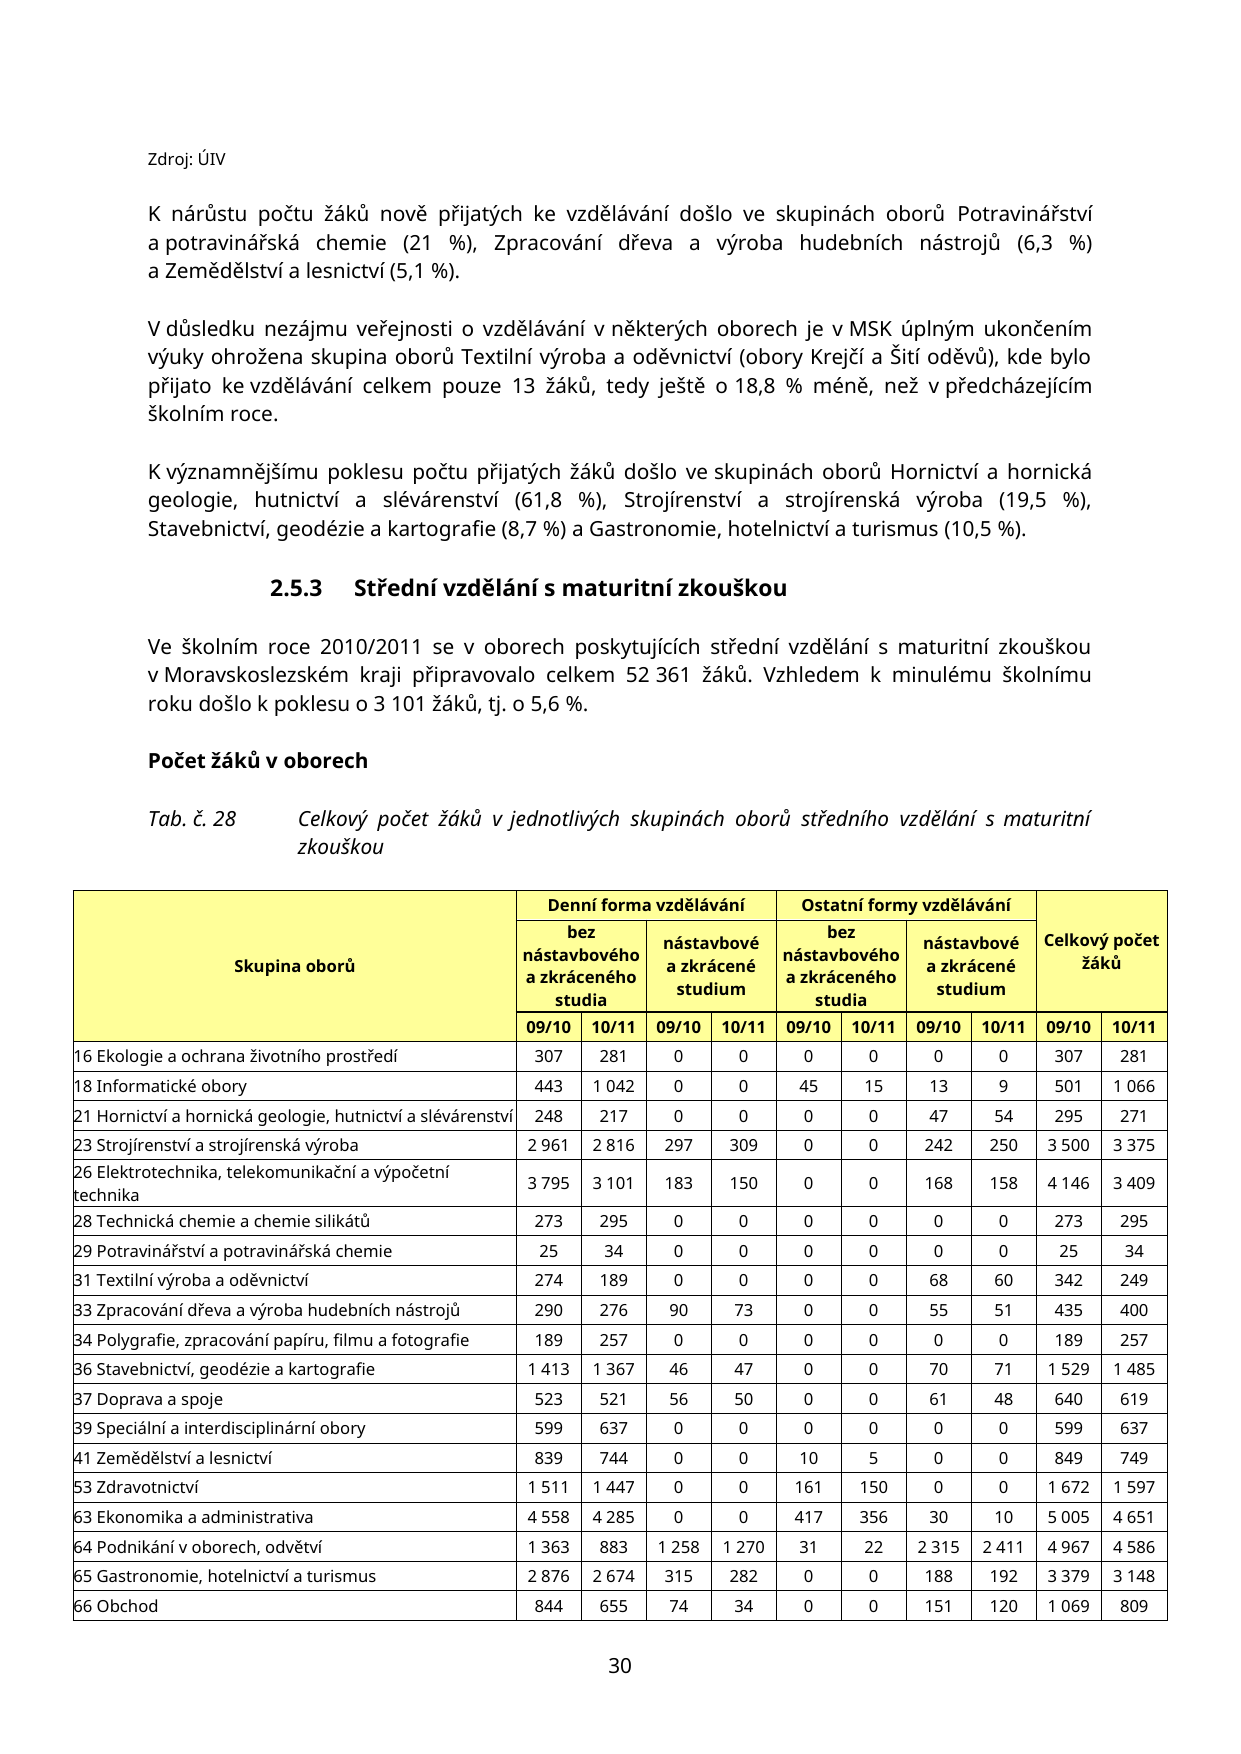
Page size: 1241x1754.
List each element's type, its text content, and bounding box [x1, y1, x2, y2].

table_cell 0 [647, 1101, 711, 1130]
table_cell bez nástavbového a zkráceného studia [517, 921, 646, 1011]
table_cell 55 [907, 1296, 971, 1324]
table_cell 28 Technická chemie a chemie silikátů [74, 1207, 516, 1235]
table_cell 0 [972, 1473, 1036, 1502]
text K významnějšímu poklesu počtu přijatých žáků došlo ve skupinách oborů Hornictví a hornická geologie, hutnictví a slévárenství (61,8 %), Strojírenství a strojírenská výroba (19,5 %), Stavebnictví, geodézie a kartografie (8,7 %) a Gastronomie, hotelnictví a turismus (10,5 %). [148, 457, 1092, 542]
table_cell 501 [1037, 1072, 1101, 1100]
table_cell 257 [582, 1325, 646, 1354]
table_cell 297 [647, 1131, 711, 1159]
table_cell 0 [907, 1414, 971, 1442]
table_cell 2 315 [907, 1532, 971, 1561]
table_cell 0 [777, 1296, 841, 1324]
table_cell 0 [712, 1101, 776, 1130]
table_cell 0 [842, 1296, 906, 1324]
table_cell 0 [777, 1266, 841, 1294]
table_cell 1 042 [582, 1072, 646, 1100]
table_cell 2 876 [517, 1562, 581, 1590]
table_cell 0 [972, 1414, 1036, 1442]
table_cell 290 [517, 1296, 581, 1324]
table_cell 161 [777, 1473, 841, 1502]
table_cell 189 [582, 1266, 646, 1294]
table_cell 0 [842, 1131, 906, 1159]
table_cell 34 Polygrafie, zpracování papíru, filmu a fotografie [74, 1325, 516, 1354]
table_cell 168 [907, 1160, 971, 1206]
table_cell 66 Obchod [74, 1591, 516, 1620]
table_cell bez nástavbového a zkráceného studia [777, 921, 906, 1011]
table_cell 09/10 [647, 1013, 711, 1041]
table_cell 10/11 [582, 1013, 646, 1041]
table_cell 60 [972, 1266, 1036, 1294]
list Celkový počet žáků v jednotlivých skupinách oborů středního vzdělání s maturitní zkouškou [148, 804, 1092, 861]
table_cell 1 270 [712, 1532, 776, 1561]
table_cell 71 [972, 1355, 1036, 1383]
table_cell 10 [972, 1503, 1036, 1531]
table_cell 1 066 [1102, 1072, 1167, 1100]
subtitle Střední vzdělání s maturitní zkouškou [270, 571, 1092, 603]
table_cell 307 [517, 1042, 581, 1071]
table_cell 271 [1102, 1101, 1167, 1130]
table_cell 217 [582, 1101, 646, 1130]
table_cell 0 [647, 1325, 711, 1354]
table_cell 242 [907, 1131, 971, 1159]
table_cell 0 [842, 1414, 906, 1442]
table_cell 295 [582, 1207, 646, 1235]
table_cell 1 363 [517, 1532, 581, 1561]
table_cell 0 [842, 1266, 906, 1294]
table_cell 3 500 [1037, 1131, 1101, 1159]
table_cell 31 [777, 1532, 841, 1561]
table_cell 10/11 [842, 1013, 906, 1041]
table_cell 0 [647, 1473, 711, 1502]
table_cell 50 [712, 1384, 776, 1413]
text Ve školním roce 2010/2011 se v oborech poskytujících střední vzdělání s maturitní zkouškou v Moravskoslezském kraji připravovalo celkem 52 361 žáků. Vzhledem k minulému školnímu roku došlo k poklesu o 3 101 žáků, tj. o 5,6 %. [148, 632, 1092, 717]
table_cell 2 674 [582, 1562, 646, 1590]
table_cell 1 511 [517, 1473, 581, 1502]
table_cell 10/11 [1102, 1013, 1167, 1041]
table_cell 0 [647, 1503, 711, 1531]
table_cell 248 [517, 1101, 581, 1130]
table_cell 0 [777, 1562, 841, 1590]
text Zdroj: ÚIV [148, 148, 1092, 170]
table_cell 22 [842, 1532, 906, 1561]
text V důsledku nezájmu veřejnosti o vzdělávání v některých oborech je v MSK úplným ukončením výuky ohrožena skupina oborů Textilní výroba a oděvnictví (obory Krejčí a Šití oděvů), kde bylo přijato ke vzdělávání celkem pouze 13 žáků, tedy ještě o 18,8 % méně, než v předcházejícím školním roce. [148, 314, 1092, 428]
table_cell 295 [1102, 1207, 1167, 1235]
table_cell 26 Elektrotechnika, telekomunikační a výpočetní technika [74, 1160, 516, 1206]
table_cell 281 [582, 1042, 646, 1071]
table_cell 54 [972, 1101, 1036, 1130]
table_cell 257 [1102, 1325, 1167, 1354]
table_cell 2 961 [517, 1131, 581, 1159]
table_cell 521 [582, 1384, 646, 1413]
table_cell 356 [842, 1503, 906, 1531]
table_cell 183 [647, 1160, 711, 1206]
table_cell 0 [647, 1207, 711, 1235]
text Počet žáků v oborech [148, 746, 1092, 775]
table_cell 2 816 [582, 1131, 646, 1159]
table_cell 3 148 [1102, 1562, 1167, 1590]
table_cell 0 [777, 1414, 841, 1442]
table_cell 744 [582, 1444, 646, 1472]
table_cell 0 [907, 1042, 971, 1071]
table_cell 4 967 [1037, 1532, 1101, 1561]
table_cell 4 558 [517, 1503, 581, 1531]
table_cell 189 [1037, 1325, 1101, 1354]
table_cell 849 [1037, 1444, 1101, 1472]
table_cell 61 [907, 1384, 971, 1413]
table_header Skupina oborů [74, 891, 516, 1041]
table_cell 5 005 [1037, 1503, 1101, 1531]
table_cell 0 [842, 1355, 906, 1383]
table_cell 0 [777, 1591, 841, 1620]
table_cell 250 [972, 1131, 1036, 1159]
table_cell 249 [1102, 1266, 1167, 1294]
table_cell 45 [777, 1072, 841, 1100]
table_cell 655 [582, 1591, 646, 1620]
table_cell 46 [647, 1355, 711, 1383]
table_cell 56 [647, 1384, 711, 1413]
table_cell 0 [712, 1266, 776, 1294]
table_cell 158 [972, 1160, 1036, 1206]
table_cell 18 Informatické obory [74, 1072, 516, 1100]
table_cell 10/11 [972, 1013, 1036, 1041]
table_cell 599 [1037, 1414, 1101, 1442]
table_cell 809 [1102, 1591, 1167, 1620]
table_cell 0 [842, 1384, 906, 1413]
table_cell 0 [842, 1562, 906, 1590]
table_cell 3 375 [1102, 1131, 1167, 1159]
table_cell 48 [972, 1384, 1036, 1413]
table_cell 281 [1102, 1042, 1167, 1071]
table_cell 274 [517, 1266, 581, 1294]
table_cell 309 [712, 1131, 776, 1159]
table_cell 25 [1037, 1236, 1101, 1265]
table_cell 0 [842, 1591, 906, 1620]
table_cell 273 [517, 1207, 581, 1235]
table_cell 0 [647, 1042, 711, 1071]
table_cell 295 [1037, 1101, 1101, 1130]
table_cell 47 [907, 1101, 971, 1130]
table_cell 09/10 [907, 1013, 971, 1041]
table_cell 619 [1102, 1384, 1167, 1413]
table_cell 443 [517, 1072, 581, 1100]
table_cell nástavbové a zkrácené studium [647, 921, 776, 1011]
table_cell 282 [712, 1562, 776, 1590]
table_cell 0 [712, 1072, 776, 1100]
table_cell 29 Potravinářství a potravinářská chemie [74, 1236, 516, 1265]
table_cell 0 [777, 1131, 841, 1159]
table_cell 0 [777, 1236, 841, 1265]
table_cell 73 [712, 1296, 776, 1324]
table_cell 637 [582, 1414, 646, 1442]
table_cell 53 Zdravotnictví [74, 1473, 516, 1502]
table_cell 0 [907, 1473, 971, 1502]
table_cell 47 [712, 1355, 776, 1383]
table_cell 0 [647, 1266, 711, 1294]
table_cell 23 Strojírenství a strojírenská výroba [74, 1131, 516, 1159]
table_cell 150 [842, 1473, 906, 1502]
table_cell 3 379 [1037, 1562, 1101, 1590]
table_cell 13 [907, 1072, 971, 1100]
text K nárůstu počtu žáků nově přijatých ke vzdělávání došlo ve skupinách oborů Potravinářství a potravinářská chemie (21 %), Zpracování dřeva a výroba hudebních nástrojů (6,3 %) a Zemědělství a lesnictví (5,1 %). [148, 199, 1092, 285]
table_cell 188 [907, 1562, 971, 1590]
table_cell 3 409 [1102, 1160, 1167, 1206]
table_cell 25 [517, 1236, 581, 1265]
table_header Celkový počet žáků [1037, 891, 1167, 1011]
table_cell 400 [1102, 1296, 1167, 1324]
table_cell 0 [842, 1325, 906, 1354]
table_cell 0 [777, 1355, 841, 1383]
table_cell 0 [907, 1325, 971, 1354]
table_cell 315 [647, 1562, 711, 1590]
table_cell 34 [1102, 1236, 1167, 1265]
table_cell 342 [1037, 1266, 1101, 1294]
table_cell 151 [907, 1591, 971, 1620]
table_cell 68 [907, 1266, 971, 1294]
table_cell 64 Podnikání v oborech, odvětví [74, 1532, 516, 1561]
table_cell 435 [1037, 1296, 1101, 1324]
table_cell nástavbové a zkrácené studium [907, 921, 1036, 1011]
table_cell 1 672 [1037, 1473, 1101, 1502]
table_cell 0 [842, 1160, 906, 1206]
table_cell 4 651 [1102, 1503, 1167, 1531]
table_cell 0 [647, 1072, 711, 1100]
table_cell 839 [517, 1444, 581, 1472]
table_cell 1 529 [1037, 1355, 1101, 1383]
table_cell 0 [972, 1236, 1036, 1265]
table_cell 0 [972, 1325, 1036, 1354]
table_cell 273 [1037, 1207, 1101, 1235]
table_cell 36 Stavebnictví, geodézie a kartografie [74, 1355, 516, 1383]
table_cell 0 [842, 1207, 906, 1235]
table_cell 0 [712, 1236, 776, 1265]
table_cell 16 Ekologie a ochrana životního prostředí [74, 1042, 516, 1071]
table_cell 3 101 [582, 1160, 646, 1206]
table_cell 2 411 [972, 1532, 1036, 1561]
table_cell 21 Hornictví a hornická geologie, hutnictví a slévárenství [74, 1101, 516, 1130]
table_cell 1 413 [517, 1355, 581, 1383]
table_cell 0 [712, 1207, 776, 1235]
table_header Denní forma vzdělávání [517, 891, 776, 919]
table_cell 51 [972, 1296, 1036, 1324]
table_header Ostatní formy vzdělávání [777, 891, 1036, 919]
table_cell 307 [1037, 1042, 1101, 1071]
table_cell 0 [712, 1414, 776, 1442]
table_cell 0 [907, 1236, 971, 1265]
table_cell 192 [972, 1562, 1036, 1590]
table_cell 9 [972, 1072, 1036, 1100]
table_cell 0 [907, 1444, 971, 1472]
table_cell 1 597 [1102, 1473, 1167, 1502]
table_cell 1 485 [1102, 1355, 1167, 1383]
table_cell 0 [712, 1503, 776, 1531]
table_cell 883 [582, 1532, 646, 1561]
table_cell 33 Zpracování dřeva a výroba hudebních nástrojů [74, 1296, 516, 1324]
table_cell 09/10 [777, 1013, 841, 1041]
table_cell 0 [712, 1444, 776, 1472]
table_cell 4 146 [1037, 1160, 1101, 1206]
table_cell 10/11 [712, 1013, 776, 1041]
table_cell 0 [842, 1101, 906, 1130]
table_cell 0 [842, 1236, 906, 1265]
table_cell 0 [777, 1160, 841, 1206]
table_cell 0 [907, 1207, 971, 1235]
table_cell 0 [712, 1473, 776, 1502]
table_cell 10 [777, 1444, 841, 1472]
table_cell 417 [777, 1503, 841, 1531]
table_cell 4 285 [582, 1503, 646, 1531]
table_cell 39 Speciální a interdisciplinární obory [74, 1414, 516, 1442]
table_cell 0 [972, 1444, 1036, 1472]
table_cell 0 [972, 1042, 1036, 1071]
table_cell 0 [712, 1325, 776, 1354]
table_cell 0 [842, 1042, 906, 1071]
table_cell 637 [1102, 1414, 1167, 1442]
table_cell 120 [972, 1591, 1036, 1620]
table_cell 41 Zemědělství a lesnictví [74, 1444, 516, 1472]
table_cell 844 [517, 1591, 581, 1620]
table_cell 189 [517, 1325, 581, 1354]
table_cell 0 [647, 1236, 711, 1265]
table_cell 1 069 [1037, 1591, 1101, 1620]
table_cell 276 [582, 1296, 646, 1324]
table_cell 1 447 [582, 1473, 646, 1502]
table_cell 640 [1037, 1384, 1101, 1413]
table_cell 09/10 [1037, 1013, 1101, 1041]
table_cell 0 [777, 1384, 841, 1413]
table_cell 0 [777, 1325, 841, 1354]
table_cell 90 [647, 1296, 711, 1324]
table_cell 4 586 [1102, 1532, 1167, 1561]
table_cell 5 [842, 1444, 906, 1472]
table_cell 0 [777, 1042, 841, 1071]
table_cell 0 [777, 1101, 841, 1130]
table_cell 74 [647, 1591, 711, 1620]
table_cell 31 Textilní výroba a oděvnictví [74, 1266, 516, 1294]
table_cell 0 [647, 1444, 711, 1472]
table_cell 150 [712, 1160, 776, 1206]
table_cell 0 [972, 1207, 1036, 1235]
table_cell 0 [647, 1414, 711, 1442]
table_cell 37 Doprava a spoje [74, 1384, 516, 1413]
table_cell 749 [1102, 1444, 1167, 1472]
table_cell 63 Ekonomika a administrativa [74, 1503, 516, 1531]
table_cell 0 [712, 1042, 776, 1071]
table_cell 1 258 [647, 1532, 711, 1561]
table_cell 3 795 [517, 1160, 581, 1206]
table_cell 70 [907, 1355, 971, 1383]
table_cell 34 [712, 1591, 776, 1620]
table_cell 15 [842, 1072, 906, 1100]
table_cell 65 Gastronomie, hotelnictví a turismus [74, 1562, 516, 1590]
table_cell 30 [907, 1503, 971, 1531]
table_cell 1 367 [582, 1355, 646, 1383]
table_cell 599 [517, 1414, 581, 1442]
table_cell 0 [777, 1207, 841, 1235]
table_cell 09/10 [517, 1013, 581, 1041]
table_cell 34 [582, 1236, 646, 1265]
table_cell 523 [517, 1384, 581, 1413]
